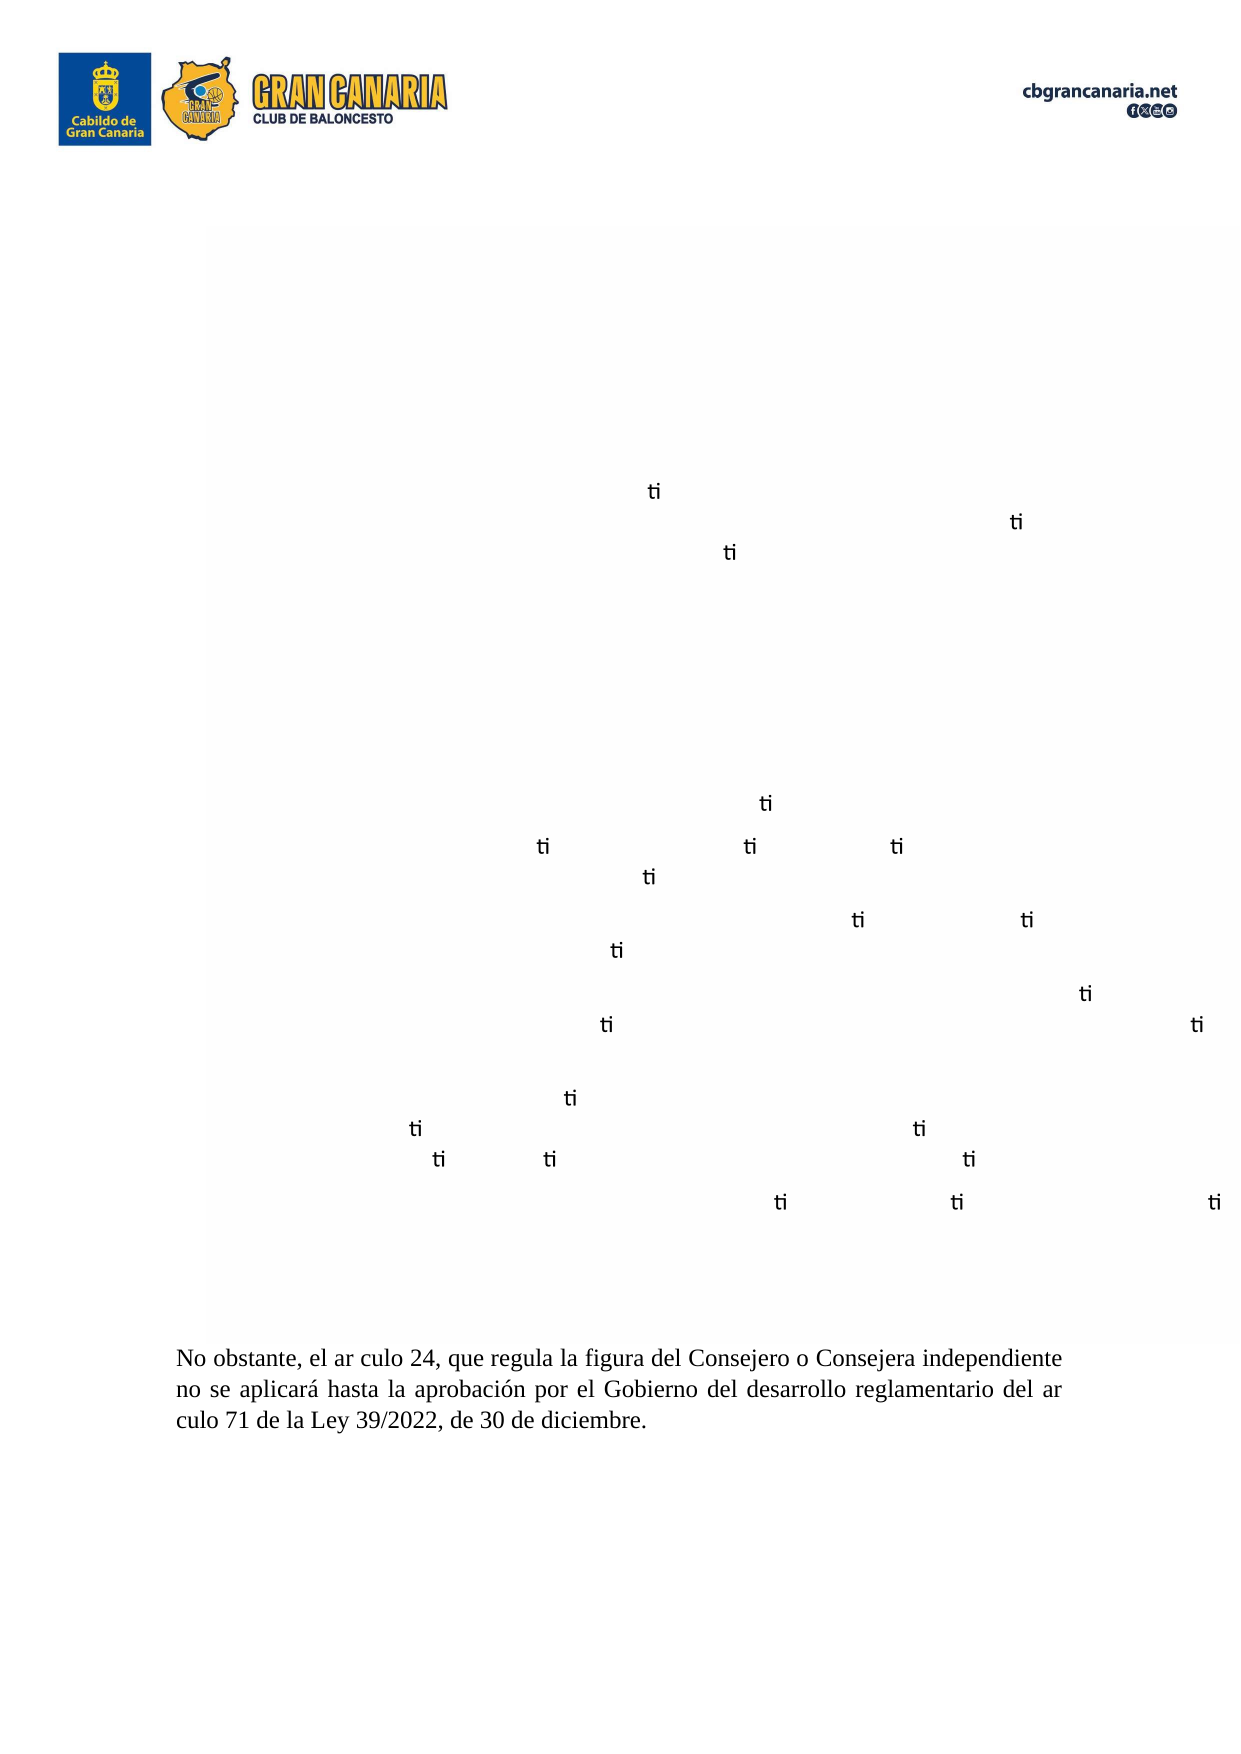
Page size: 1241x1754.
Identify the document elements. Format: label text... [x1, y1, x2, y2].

text No obstante, el ar culo 24, que regula la figura del Consejero o Consejera independiente no se aplicará hasta la aprobación por el Gobierno del desarrollo reglamentario del ar culo 71 de la Ley 39/2022, de 30 de diciembre. [176, 1343, 1063, 1434]
